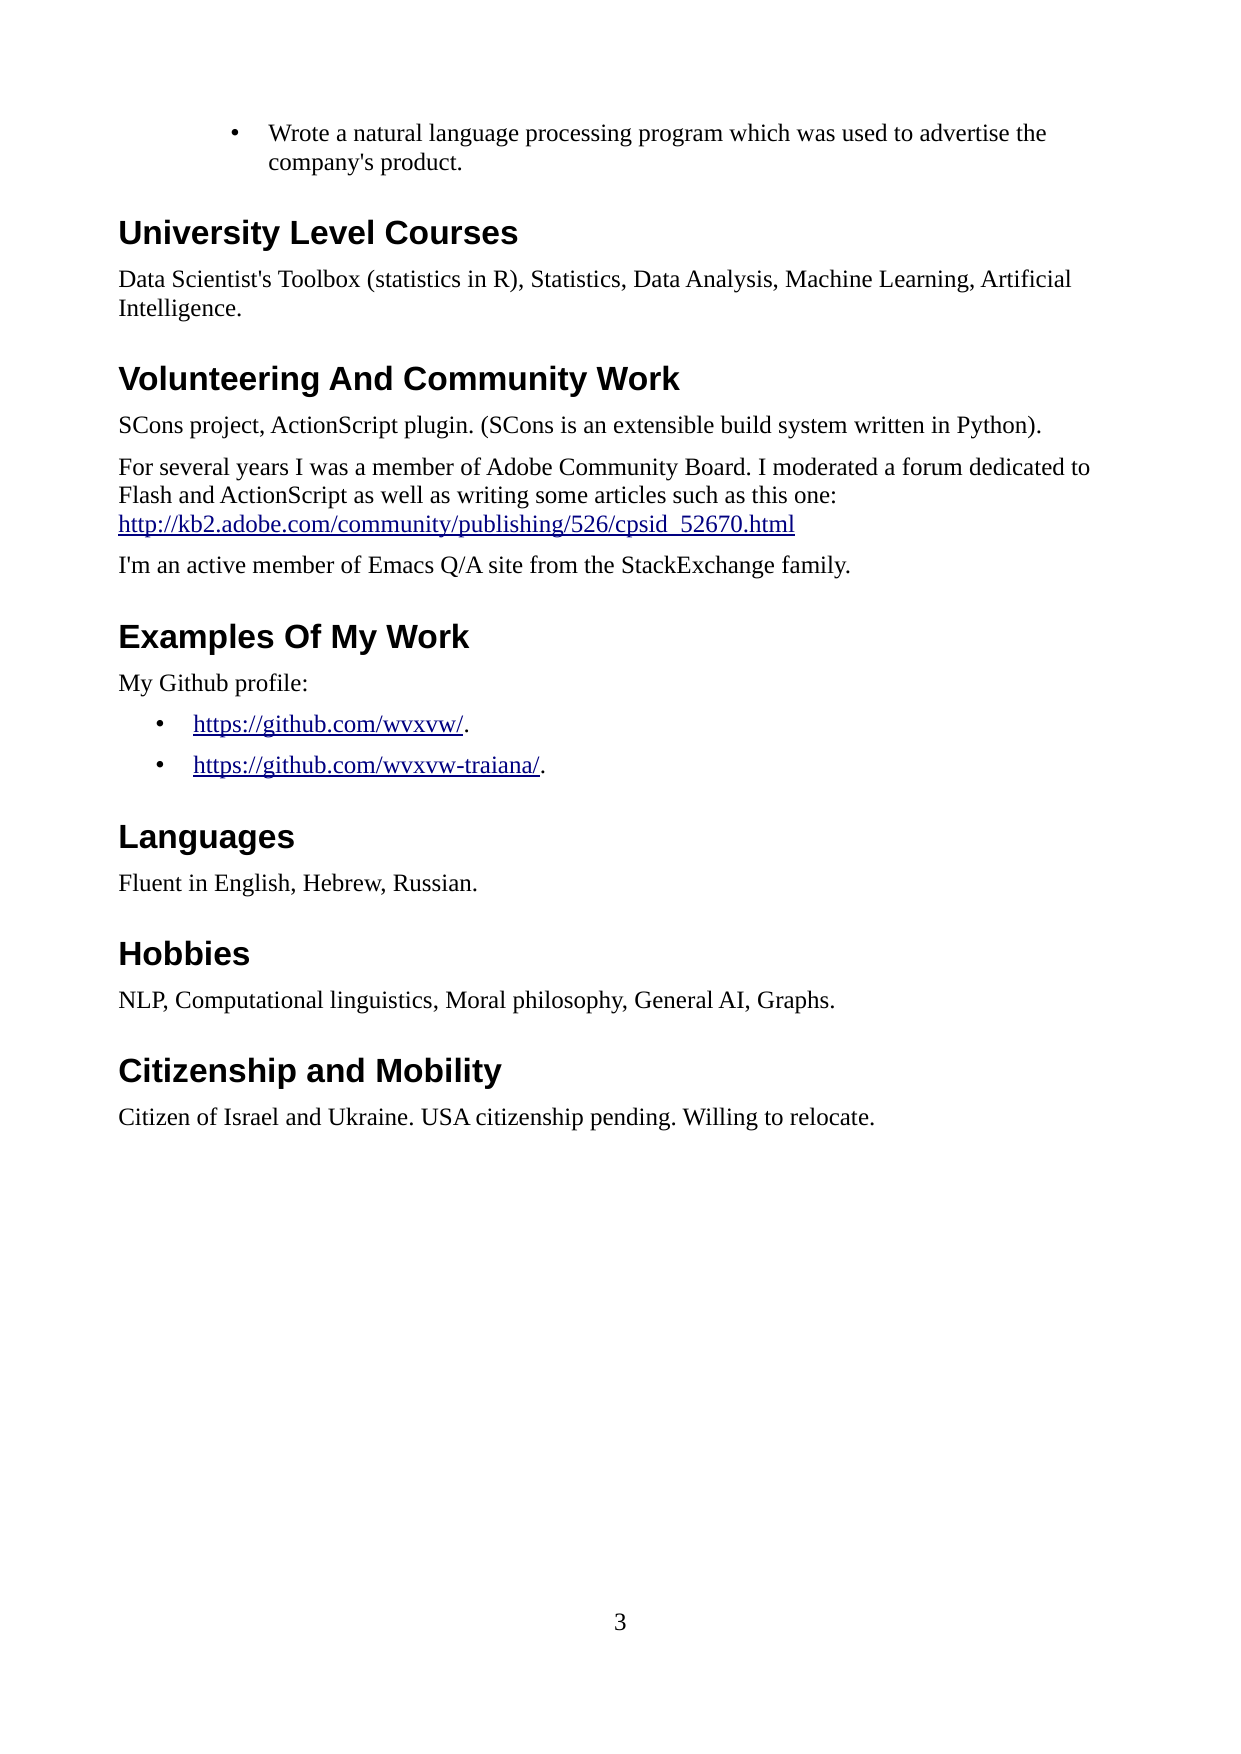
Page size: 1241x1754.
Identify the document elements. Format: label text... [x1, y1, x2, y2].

text Fluent in English, Hebrew, Russian. [118, 868, 1122, 896]
list https://github.com/wvxvw/. [156, 709, 1122, 738]
text I'm an active member of Emacs Q/A site from the StackExchange family. [118, 550, 1122, 579]
text NLP, Computational linguistics, Moral philosophy, General AI, Graphs. [118, 985, 1122, 1014]
subtitle Citizenship and Mobility [118, 1051, 1122, 1090]
text My Github profile: [118, 668, 1122, 697]
subtitle University Level Courses [118, 213, 1122, 252]
text Data Scientist's Toolbox (statistics in R), Statistics, Data Analysis, Machine Learning, Artificial Intelligence. [118, 264, 1122, 322]
subtitle Languages [118, 817, 1122, 855]
subtitle Hobbies [118, 934, 1122, 973]
text Citizen of Israel and Ukraine. USA citizenship pending. Willing to relocate. [118, 1102, 1122, 1131]
text SCons project, ActionScript plugin. (SCons is an extensible build system written in Python). [118, 410, 1122, 439]
text For several years I was a member of Adobe Community Board. I moderated a forum dedicated to Flash and ActionScript as well as writing some articles such as this one: http://kb2.adobe.com/community/publishing/526/cpsid_52670.html [118, 452, 1122, 538]
subtitle Volunteering And Community Work [118, 359, 1122, 398]
subtitle Examples Of My Work [118, 617, 1122, 655]
list https://github.com/wvxvw-traiana/. [156, 750, 1122, 779]
list Wrote a natural language processing program which was used to advertise the company's product. [231, 118, 1122, 176]
